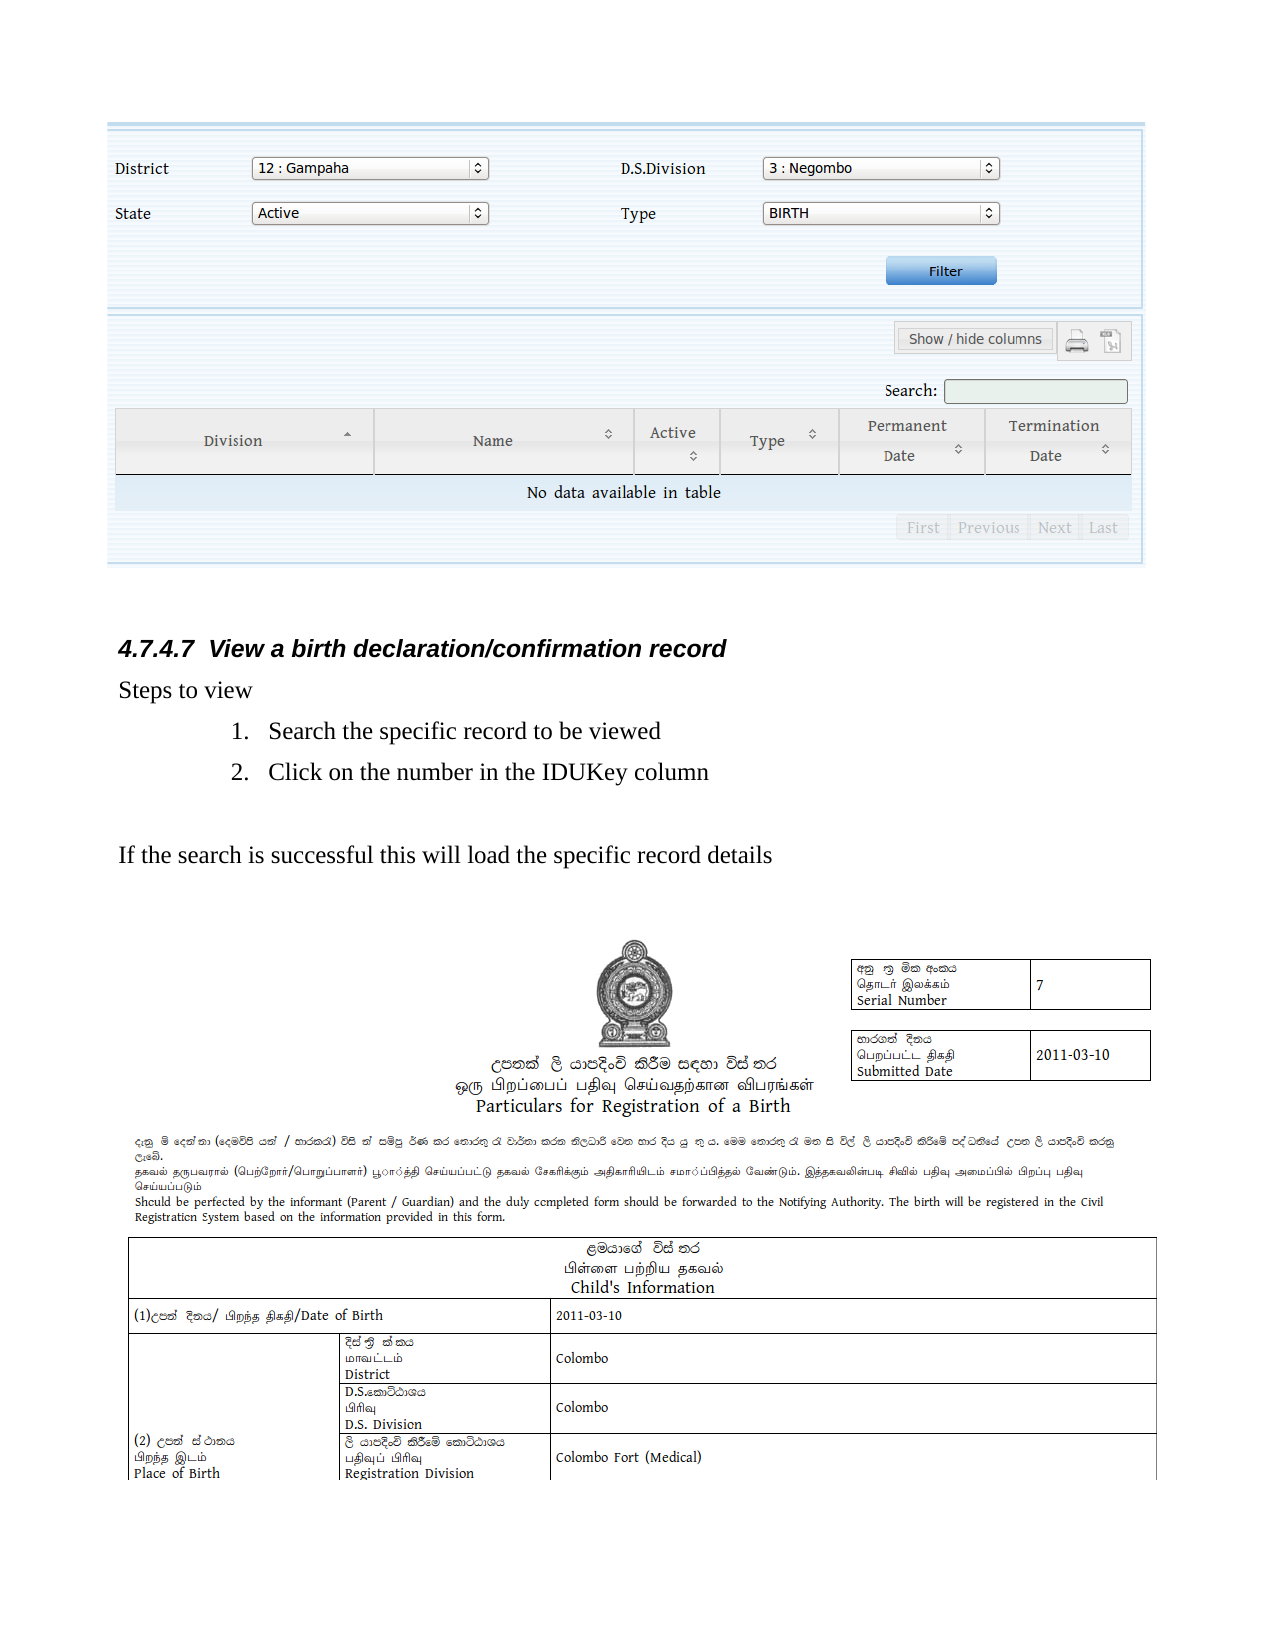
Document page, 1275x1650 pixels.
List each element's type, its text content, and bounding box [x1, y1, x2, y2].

text Steps to view [118, 675, 1157, 704]
subtitle View a birth declaration/confirmation record [118, 634, 1157, 662]
list Click on the number in the IDUKey column [231, 757, 1157, 786]
picture [107, 122, 1146, 568]
text If the search is successful this will load the specific record details [118, 840, 1157, 869]
list Search the specific record to be viewed [231, 716, 1157, 745]
picture [118, 922, 1157, 1480]
